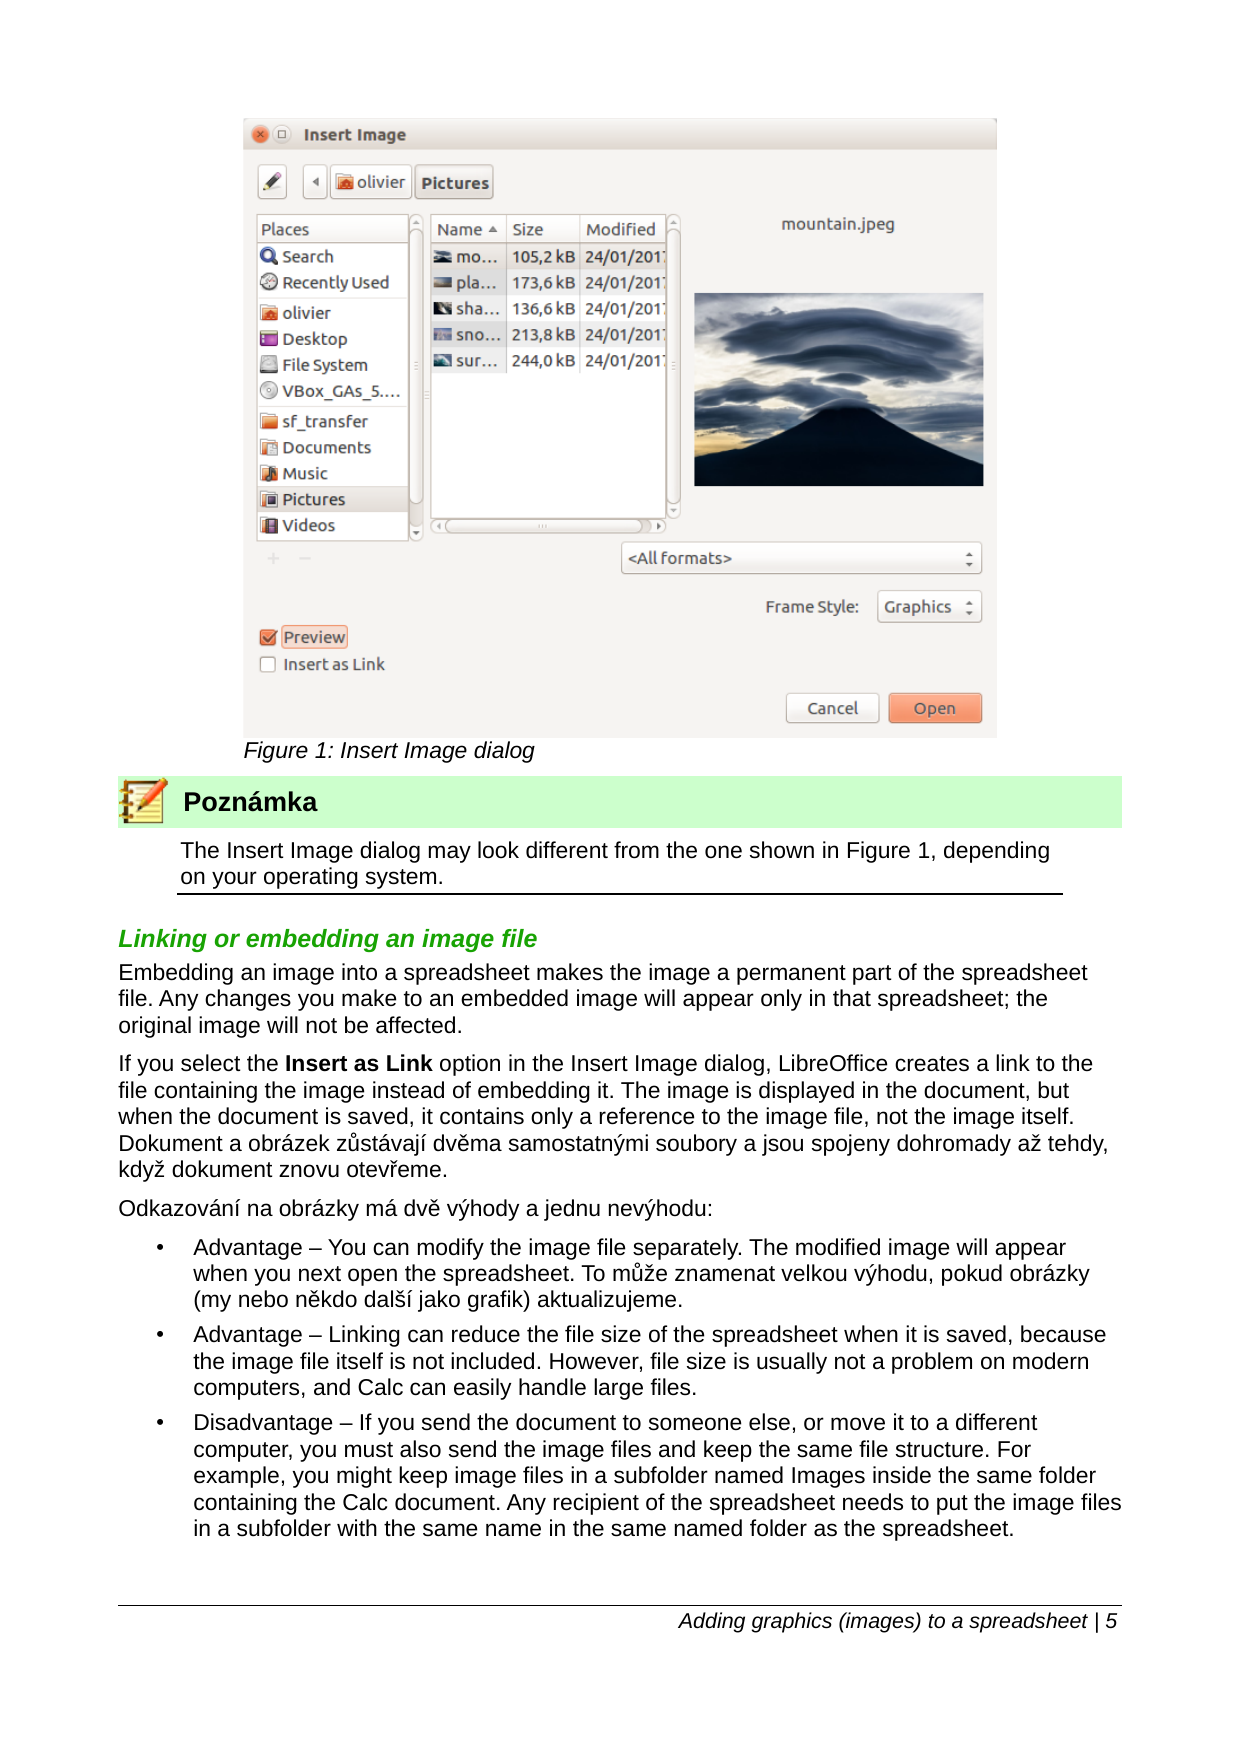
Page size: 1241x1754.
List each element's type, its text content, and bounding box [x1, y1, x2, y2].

list Advantage – Linking can reduce the file size of the spreadsheet when it is saved, because the image file itself is not included. However, file size is usually not a problem on modern computers, and Calc can easily handle large files. [156, 1321, 1122, 1401]
text If you select the Insert as Link option in the Insert Image dialog, LibreOffice creates a link to the file containing the image instead of embedding it. The image is displayed in the document, but when the document is saved, it contains only a reference to the image file, not the image itself. Dokument a obrázek zůstávají dvěma samostatnými soubory a jsou spojeny dohromady až tehdy, když dokument znovu otevřeme. [118, 1050, 1122, 1182]
text Embedding an image into a spreadsheet makes the image a permanent part of the spreadsheet file. Any changes you make to an embedded image will appear only in that spreadsheet; the original image will not be affected. [118, 959, 1122, 1038]
subtitle Poznámka [118, 776, 1122, 828]
text Figure 1: Insert Image dialog [243, 738, 997, 764]
list Odkazování na obrázky má dvě výhody a jednu nevýhodu: [118, 1195, 1122, 1221]
subtitle Linking or embedding an image file [118, 924, 1122, 953]
picture [119, 776, 170, 827]
text The Insert Image dialog may look different from the one shown in Figure 1, depending on your operating system. [177, 834, 1063, 893]
list Advantage – You can modify the image file separately. The modified image will appear when you next open the spreadsheet. To může znamenat velkou výhodu, pokud obrázky (my nebo někdo další jako grafik) aktualizujeme. [156, 1233, 1122, 1313]
picture [243, 118, 997, 738]
list Disadvantage – If you send the document to someone else, or move it to a different computer, you must also send the image files and keep the same file structure. For example, you might keep image files in a subfolder named Images inside the same folder containing the Calc document. Any recipient of the spreadsheet needs to put the image files in a subfolder with the same name in the same named folder as the spreadsheet. [156, 1409, 1122, 1541]
